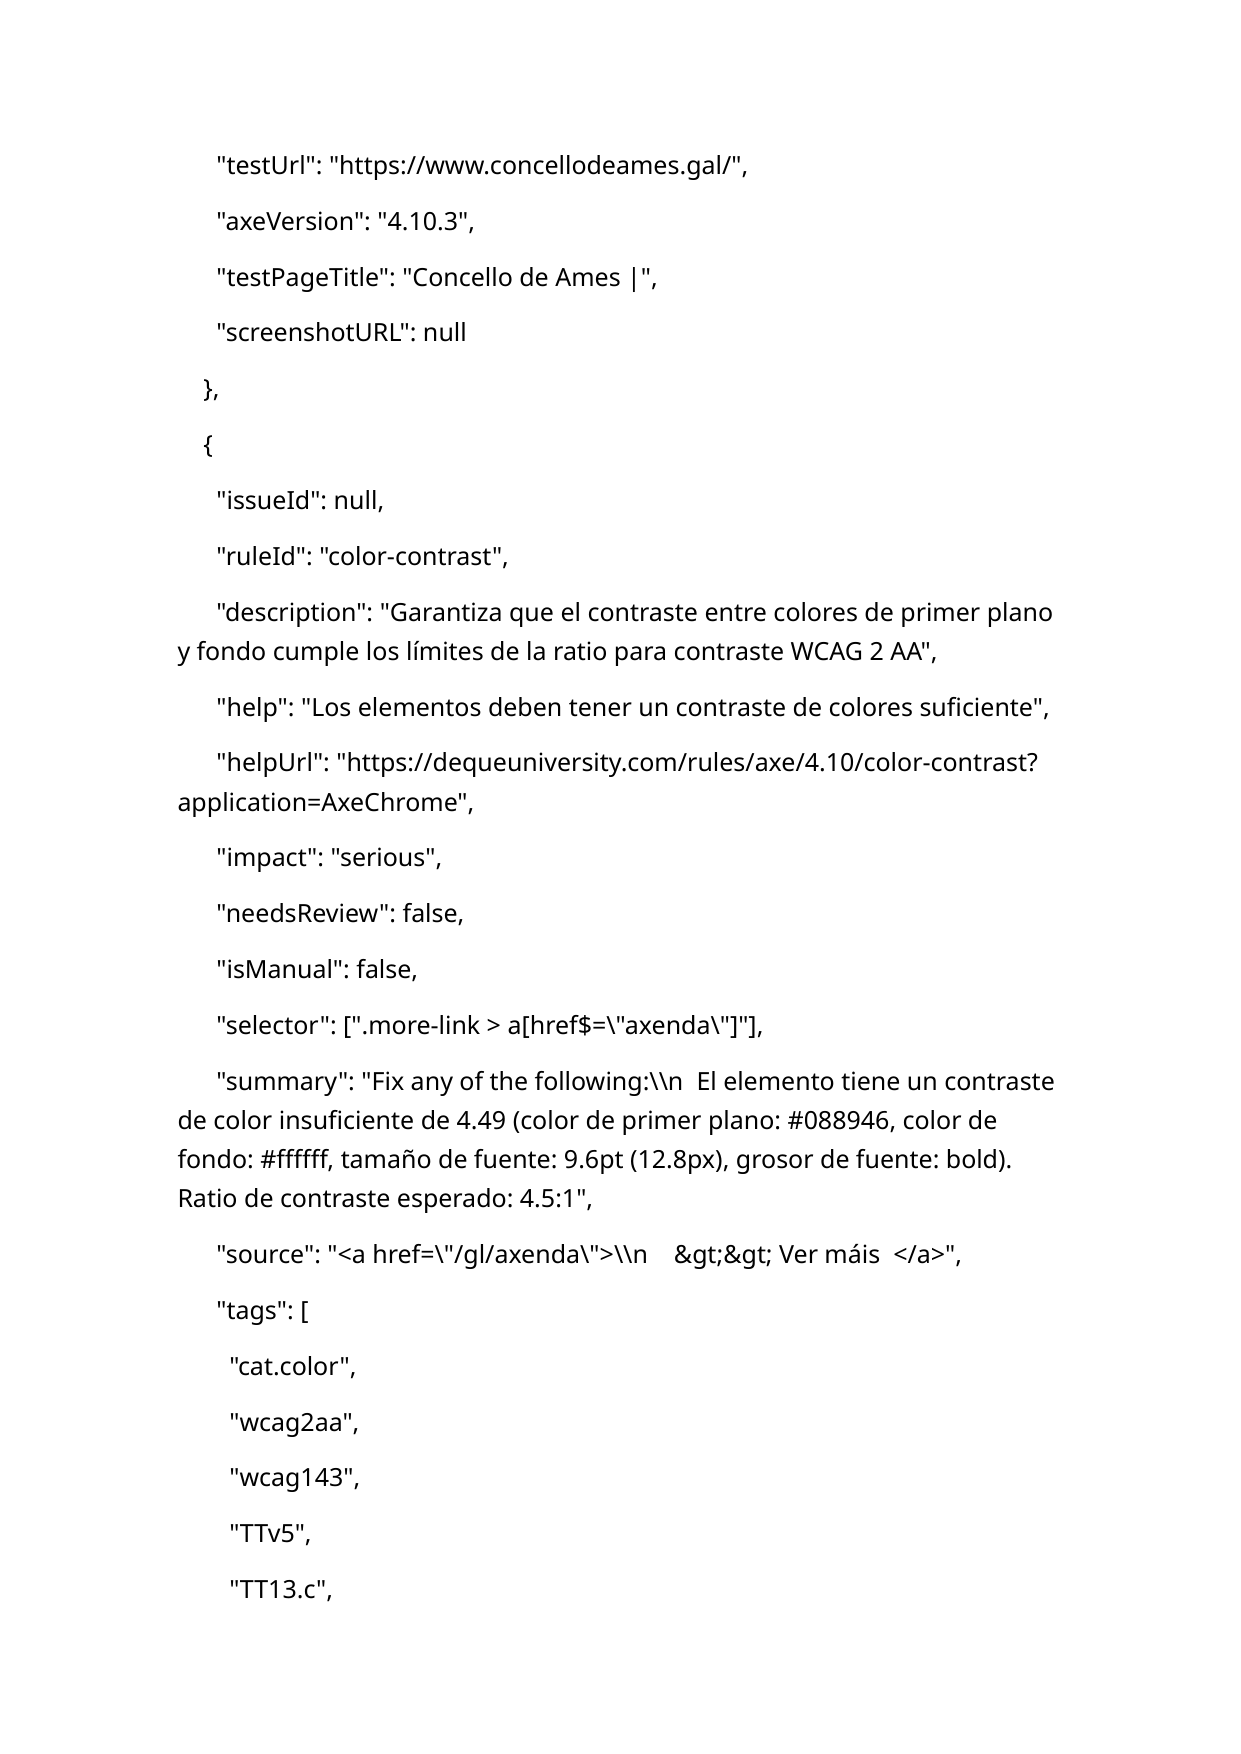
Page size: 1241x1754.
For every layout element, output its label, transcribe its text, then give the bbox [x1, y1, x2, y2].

text "isManual": false, [177, 952, 1063, 986]
text "cat.color", [177, 1348, 1063, 1382]
text "TT13.c", [177, 1572, 1063, 1606]
text { [177, 427, 1063, 461]
text "summary": "Fix any of the following:\\n El elemento tiene un contraste de color insuficiente de 4.49 (color de primer plano: #088946, color de fondo: #ffffff, tamaño de fuente: 9.6pt (12.8px), grosor de fuente: bold). Ratio de contraste esperado: 4.5:1", [177, 1063, 1063, 1215]
text "wcag143", [177, 1460, 1063, 1494]
text "axeVersion": "4.10.3", [177, 203, 1063, 237]
text "source": "<a href=\"/gl/axenda\">\\n &gt;&gt; Ver máis </a>", [177, 1237, 1063, 1271]
text "helpUrl": "https://dequeuniversity.com/rules/axe/4.10/color-contrast?application=AxeChrome", [177, 745, 1063, 818]
text "needsReview": false, [177, 896, 1063, 930]
text }, [177, 371, 1063, 405]
text "help": "Los elementos deben tener un contraste de colores suficiente", [177, 689, 1063, 723]
text "wcag2aa", [177, 1404, 1063, 1438]
text "impact": "serious", [177, 840, 1063, 874]
text "ruleId": "color-contrast", [177, 538, 1063, 572]
text "testUrl": "https://www.concellodeames.gal/", [177, 148, 1063, 182]
text "screenshotURL": null [177, 315, 1063, 349]
text "issueId": null, [177, 483, 1063, 517]
text "testPageTitle": "Concello de Ames |", [177, 259, 1063, 293]
text "tags": [ [177, 1293, 1063, 1327]
text "selector": [".more-link > a[href$=\"axenda\"]"], [177, 1008, 1063, 1042]
text "TTv5", [177, 1516, 1063, 1550]
text "description": "Garantiza que el contraste entre colores de primer plano y fondo cumple los límites de la ratio para contraste WCAG 2 AA", [177, 594, 1063, 667]
